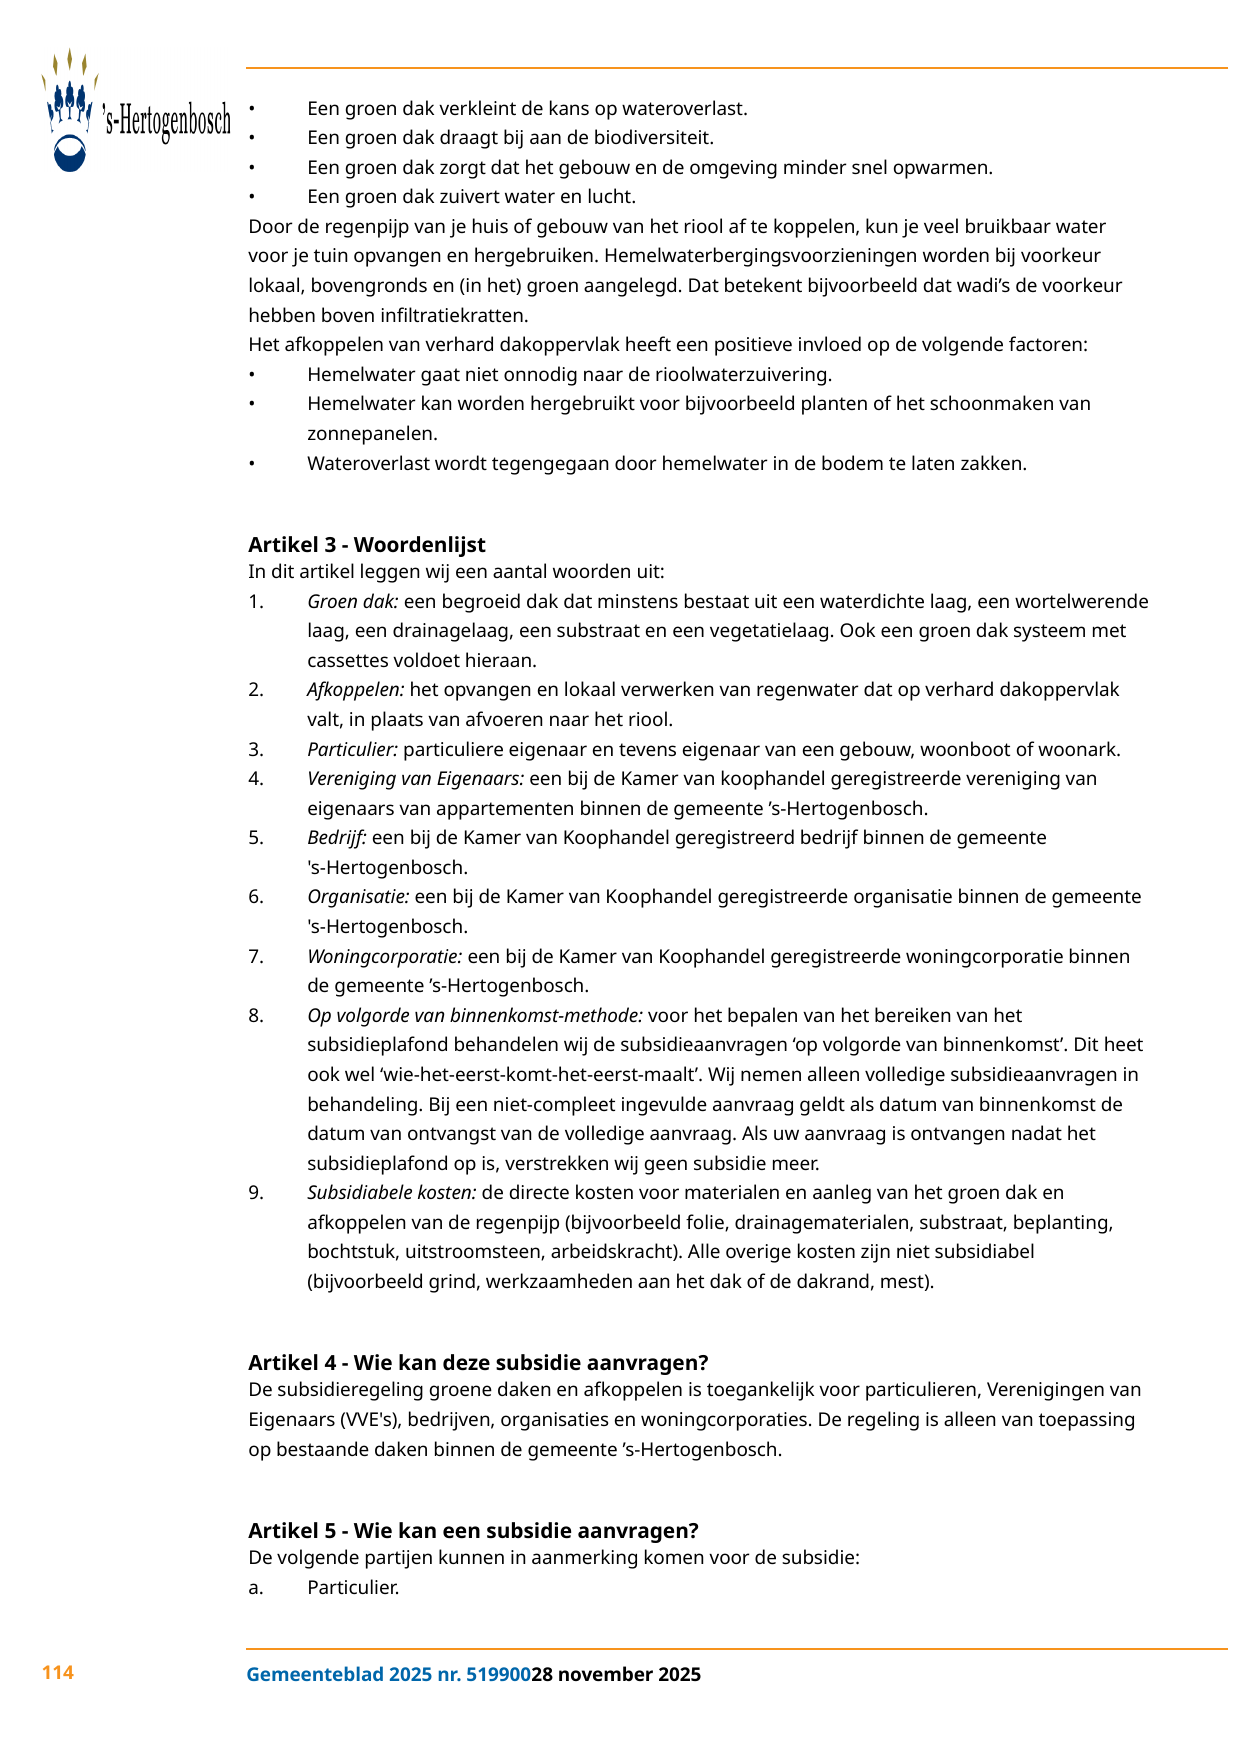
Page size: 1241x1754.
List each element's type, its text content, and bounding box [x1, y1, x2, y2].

text Artikel 3 - Woordenlijst [248, 530, 1152, 558]
list Hemelwater gaat niet onnodig naar de rioolwaterzuivering. [248, 361, 1152, 387]
list Woningcorporatie: een bij de Kamer van Koophandel geregistreerde woningcorporatie binnen de gemeente ’s-Hertogenbosch. [248, 943, 1152, 998]
list Bedrijf: een bij de Kamer van Koophandel geregistreerd bedrijf binnen de gemeente [248, 824, 1152, 850]
text De subsidieregeling groene daken en afkoppelen is toegankelijk voor particulieren, Verenigingen van Eigenaars (VVE's), bedrijven, organisaties en woningcorporaties. De regeling is alleen van toepassing op bestaande daken binnen de gemeente ’s-Hertogenbosch. [248, 1377, 1152, 1462]
text De volgende partijen kunnen in aanmerking komen voor de subsidie: [248, 1544, 1152, 1570]
list Op volgorde van binnenkomst-methode: voor het bepalen van het bereiken van het subsidieplafond behandelen wij de subsidieaanvragen ‘op volgorde van binnenkomst’. Dit heet ook wel ‘wie-het-eerst-komt-het-eerst-maalt’. Wij nemen alleen volledige subsidieaanvragen in behandeling. Bij een niet-compleet ingevulde aanvraag geldt als datum van binnenkomst de datum van ontvangst van de volledige aanvraag. Als uw aanvraag is ontvangen nadat het subsidieplafond op is, verstrekken wij geen subsidie meer. [248, 1002, 1152, 1176]
list Vereniging van Eigenaars: een bij de Kamer van koophandel geregistreerde vereniging van eigenaars van appartementen binnen de gemeente ’s-Hertogenbosch. [248, 765, 1152, 821]
text Het afkoppelen van verhard dakoppervlak heeft een positieve invloed op de volgende factoren: [248, 331, 1152, 357]
list Particulier. [248, 1574, 1152, 1599]
list Een groen dak draagt bij aan de biodiversiteit. [248, 124, 1152, 150]
list Groen dak: een begroeid dak dat minstens bestaat uit een waterdichte laag, een wortelwerende laag, een drainagelaag, een substraat en een vegetatielaag. Ook een groen dak systeem met cassettes voldoet hieraan. [248, 588, 1152, 673]
list Een groen dak zuivert water en lucht. [248, 183, 1152, 209]
list 's-Hertogenbosch. [248, 854, 1152, 880]
list Organisatie: een bij de Kamer van Koophandel geregistreerde organisatie binnen de gemeente 's-Hertogenbosch. [248, 884, 1152, 939]
text Artikel 4 - Wie kan deze subsidie aanvragen? [248, 1348, 1152, 1377]
list Een groen dak verkleint de kans op wateroverlast. [248, 95, 1152, 121]
text Door de regenpijp van je huis of gebouw van het riool af te koppelen, kun je veel bruikbaar water voor je tuin opvangen en hergebruiken. Hemelwaterbergingsvoorzieningen worden bij voorkeur lokaal, bovengronds en (in het) groen aangelegd. Dat betekent bijvoorbeeld dat wadi’s de voorkeur hebben boven infiltratiekratten. [248, 213, 1152, 328]
list Afkoppelen: het opvangen en lokaal verwerken van regenwater dat op verhard dakoppervlak valt, in plaats van afvoeren naar het riool. [248, 677, 1152, 732]
text In dit artikel leggen wij een aantal woorden uit: [248, 558, 1152, 584]
list Hemelwater kan worden hergebruikt voor bijvoorbeeld planten of het schoonmaken van zonnepanelen. [248, 391, 1152, 446]
list Subsidiabele kosten: de directe kosten voor materialen en aanleg van het groen dak en afkoppelen van de regenpijp (bijvoorbeeld folie, drainagematerialen, substraat, beplanting, bochtstuk, uitstroomsteen, arbeidskracht). Alle overige kosten zijn niet subsidiabel (bijvoorbeeld grind, werkzaamheden aan het dak of de dakrand, mest). [248, 1179, 1152, 1294]
list Particulier: particuliere eigenaar en tevens eigenaar van een gebouw, woonboot of woonark. [248, 736, 1152, 761]
list Een groen dak zorgt dat het gebouw en de omgeving minder snel opwarmen. [248, 154, 1152, 180]
picture [41, 47, 231, 172]
list Wateroverlast wordt tegengegaan door hemelwater in de bodem te laten zakken. [248, 450, 1152, 476]
text Artikel 5 - Wie kan een subsidie aanvragen? [248, 1516, 1152, 1544]
